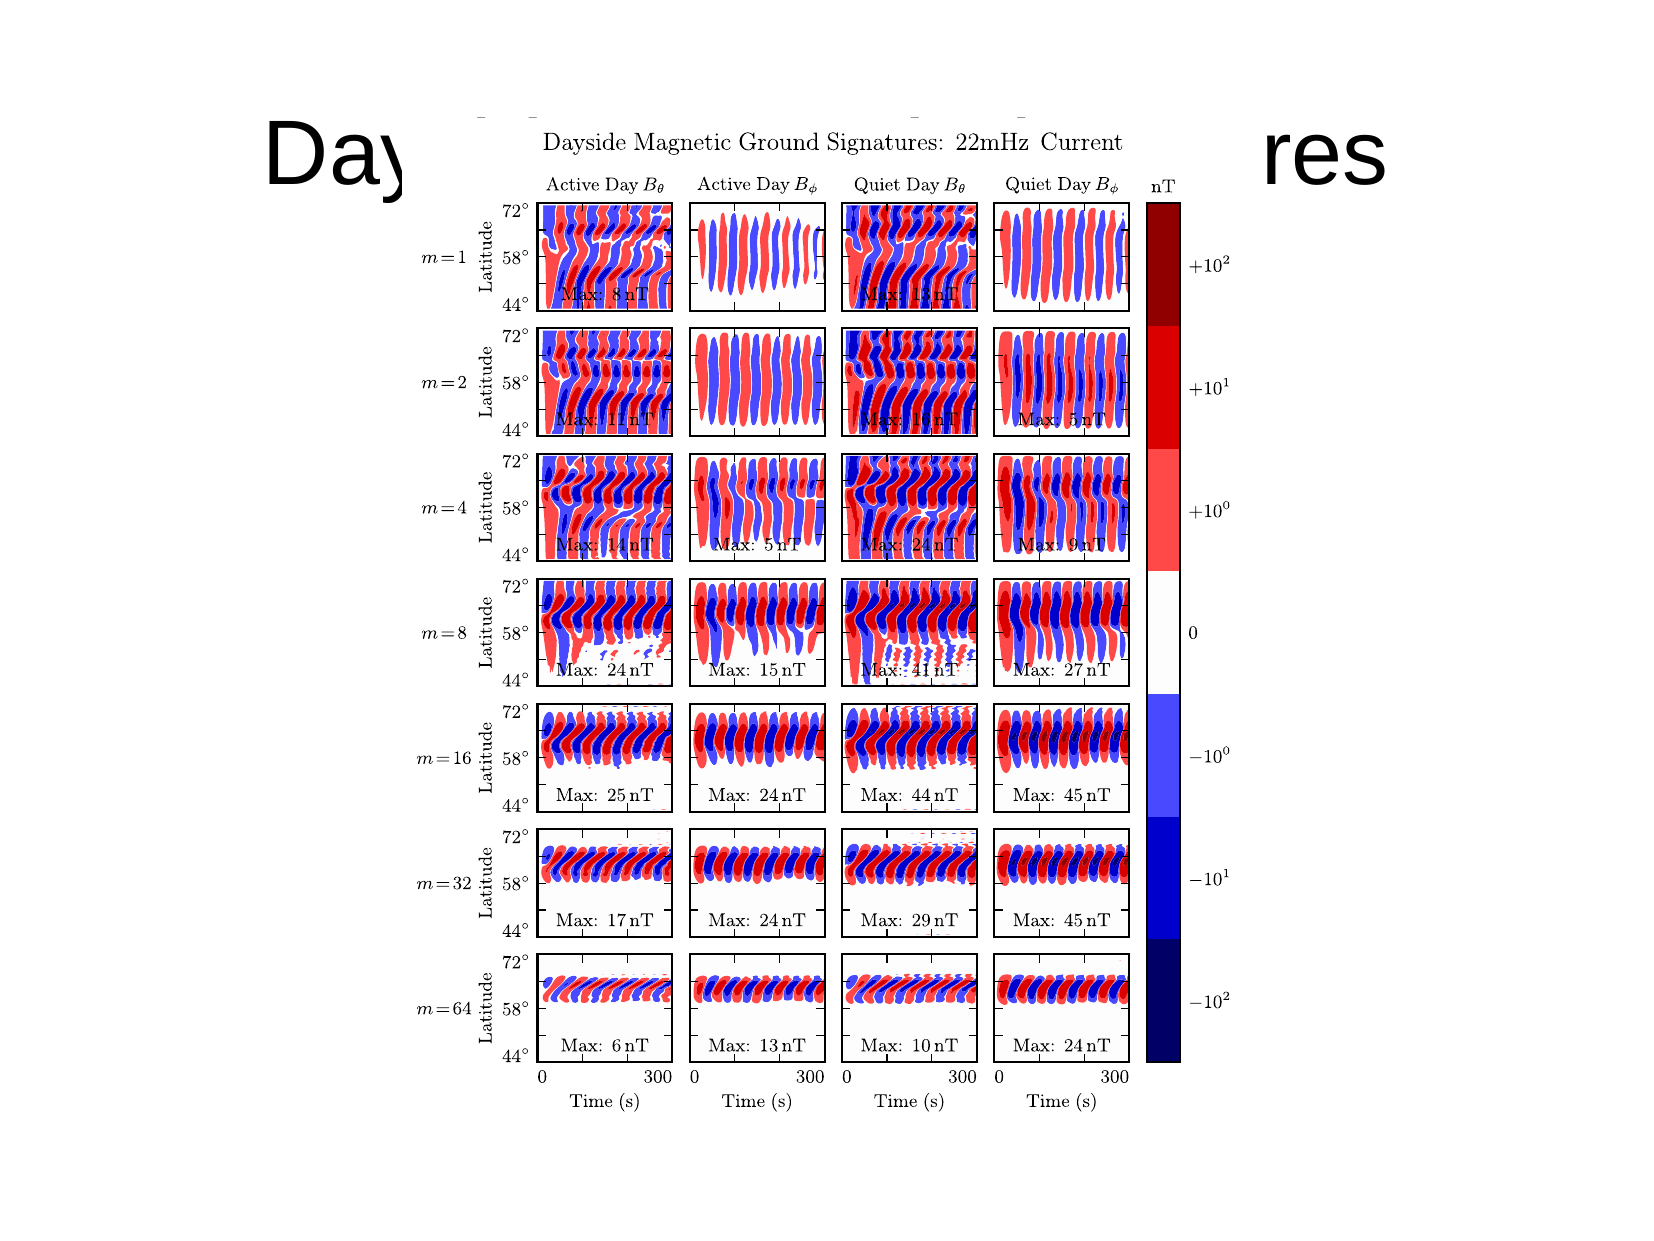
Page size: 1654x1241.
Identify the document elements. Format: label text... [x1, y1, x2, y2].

title Dayside Ground Signatures [82, 49, 1571, 257]
picture [0, 0, 1654, 1241]
